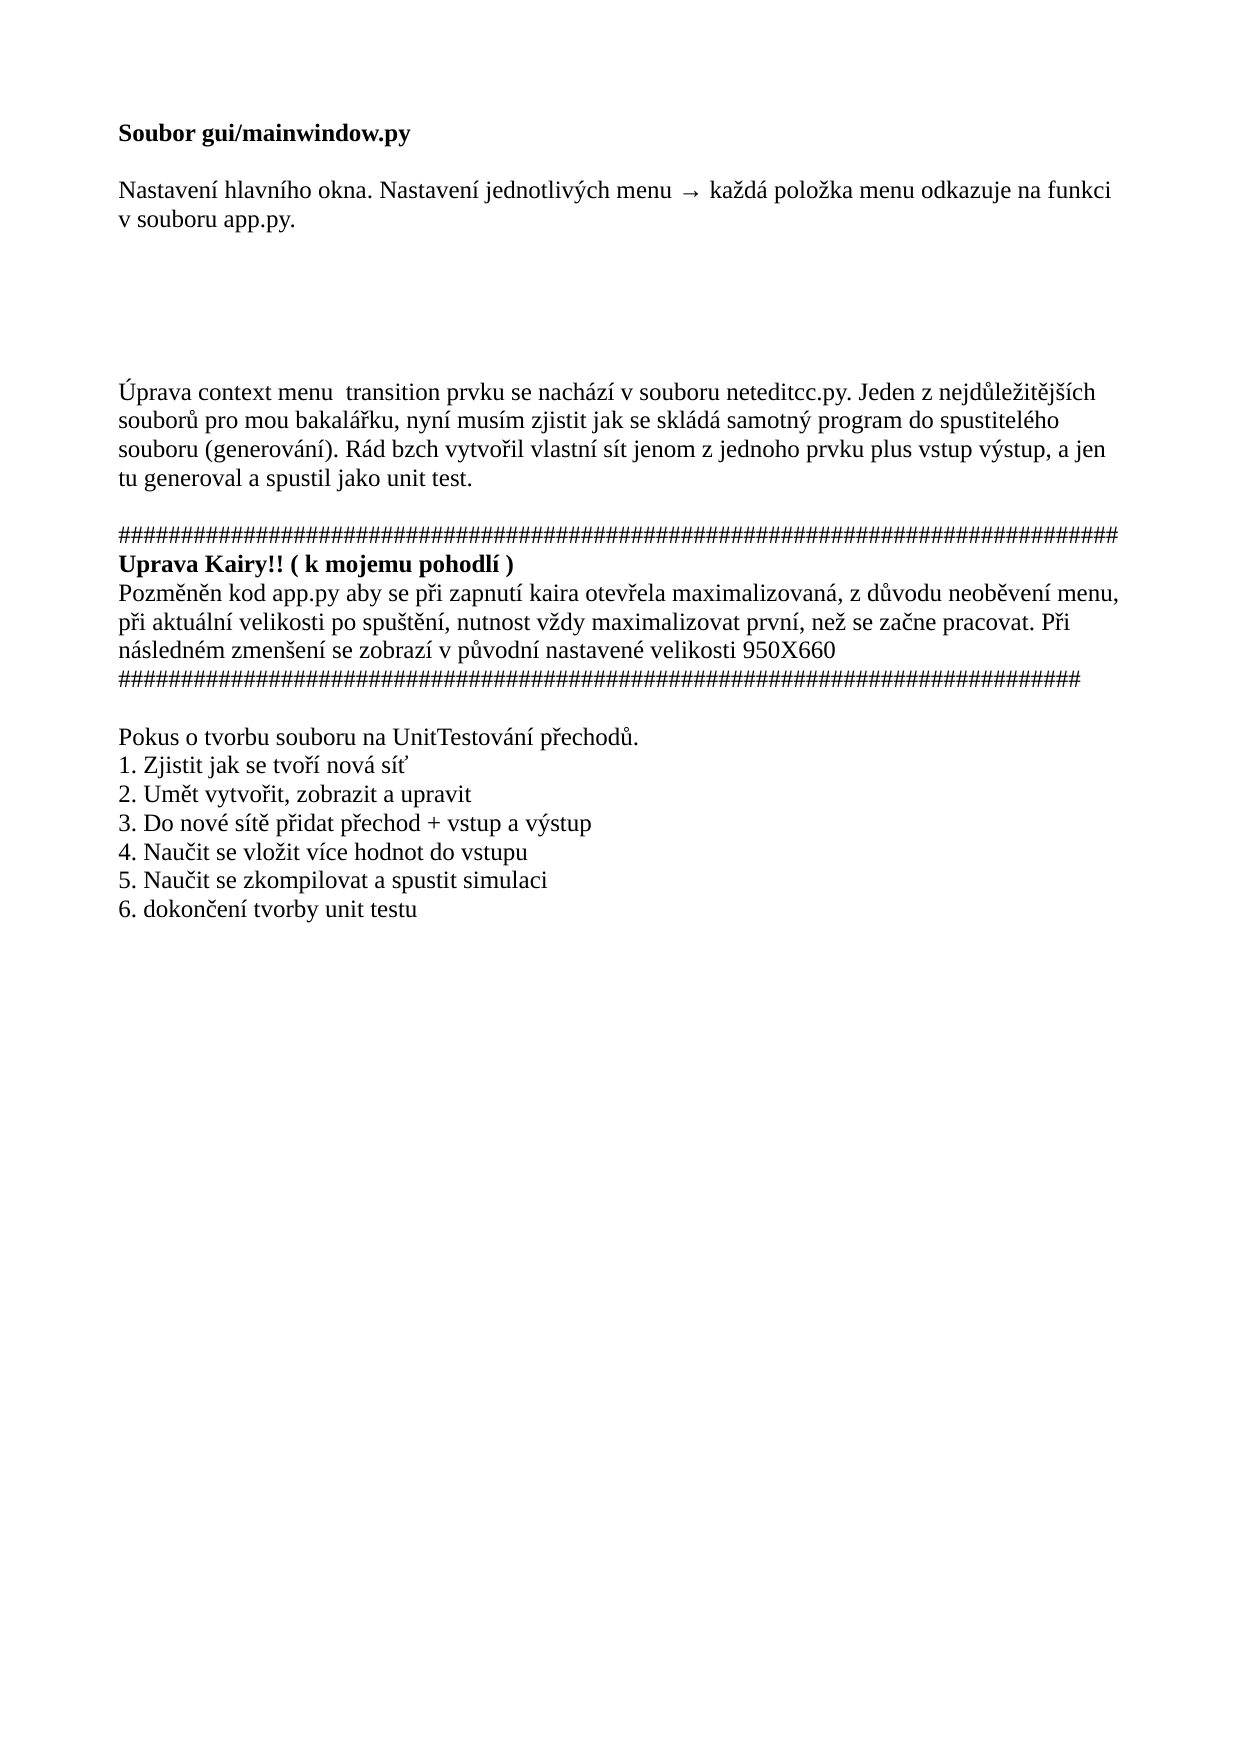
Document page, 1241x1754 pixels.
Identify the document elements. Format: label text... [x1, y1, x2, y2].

text ############################################################################# [118, 664, 1122, 693]
text Pokus o tvorbu souboru na UnitTestování přechodů. [118, 722, 1122, 751]
text Úprava context menu transition prvku se nachází v souboru neteditcc.py. Jeden z nejdůležitějších souborů pro mou bakalářku, nyní musím zjistit jak se skládá samotný program do spustitelého souboru (generování). Rád bzch vytvořil vlastní sít jenom z jednoho prvku plus vstup výstup, a jen tu generoval a spustil jako unit test. [118, 377, 1122, 492]
text Soubor gui/mainwindow.py [118, 118, 1122, 147]
text Nastavení hlavního okna. Nastavení jednotlivých menu → každá položka menu odkazuje na funkci v souboru app.py. [118, 176, 1122, 233]
text 4. Naučit se vložit více hodnot do vstupu [118, 837, 1122, 866]
text 6. dokončení tvorby unit testu [118, 894, 1122, 923]
text 2. Umět vytvořit, zobrazit a upravit [118, 779, 1122, 808]
text ################################################################################ [118, 521, 1122, 549]
text Uprava Kairy!! ( k mojemu pohodlí ) [118, 549, 1122, 578]
text 1. Zjistit jak se tvoří nová síť [118, 751, 1122, 779]
text Pozměněn kod app.py aby se při zapnutí kaira otevřela maximalizovaná, z důvodu neoběvení menu, při aktuální velikosti po spuštění, nutnost vždy maximalizovat první, než se začne pracovat. Při následném zmenšení se zobrazí v původní nastavené velikosti 950X660 [118, 578, 1122, 664]
text 3. Do nové sítě přidat přechod + vstup a výstup [118, 808, 1122, 837]
text 5. Naučit se zkompilovat a spustit simulaci [118, 866, 1122, 894]
